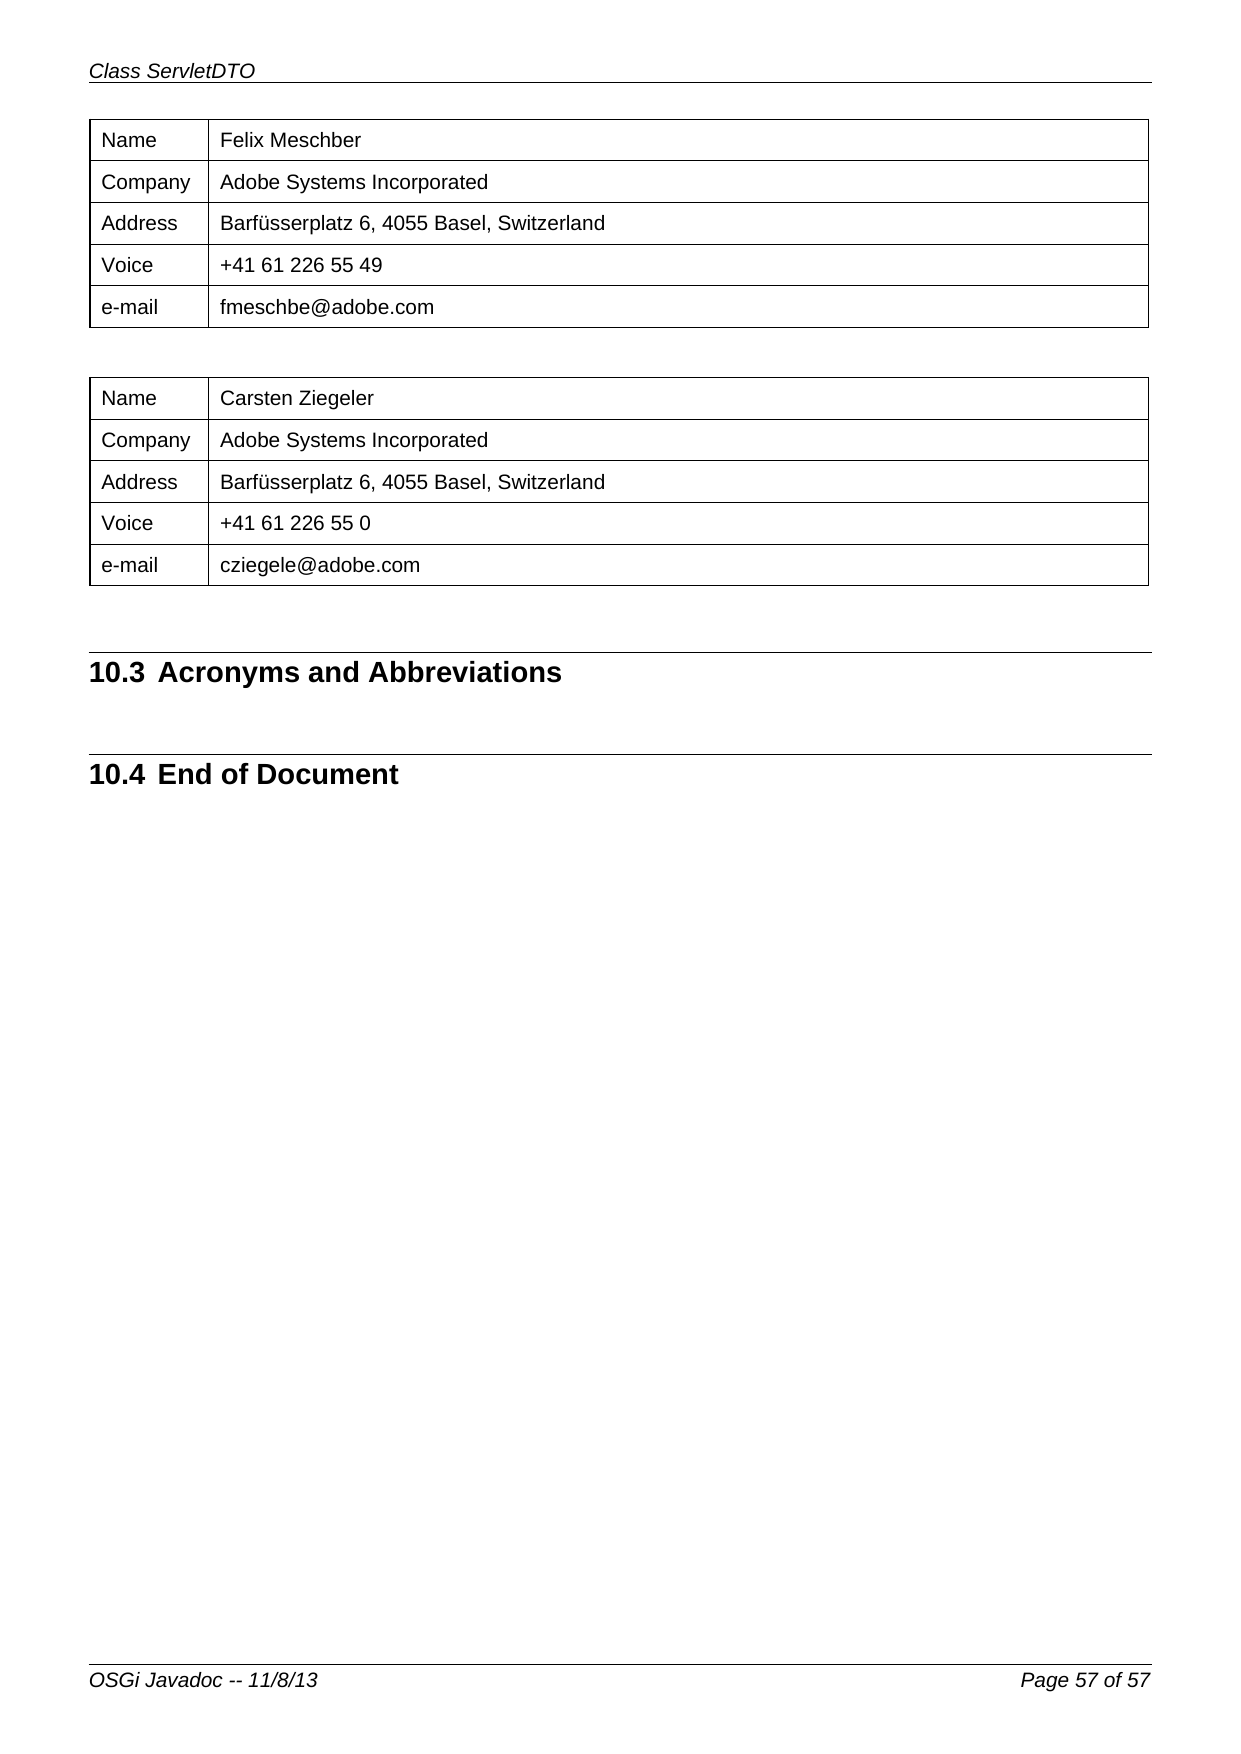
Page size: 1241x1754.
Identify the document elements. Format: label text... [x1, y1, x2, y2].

subtitle Acronyms and Abbreviations [88, 653, 1152, 688]
table_cell Voice [91, 503, 208, 543]
table_cell e-mail [91, 286, 208, 327]
table_header Name [91, 378, 208, 418]
subtitle End of Document [88, 755, 1152, 791]
table_header Felix Meschber [209, 120, 1148, 160]
table_cell Address [91, 461, 208, 502]
table_cell Address [91, 203, 208, 243]
table_header Carsten Ziegeler [209, 378, 1148, 418]
table_cell fmeschbe@adobe.com [209, 286, 1148, 327]
table_cell +41 61 226 55 0 [209, 503, 1148, 543]
table_cell +41 61 226 55 49 [209, 245, 1148, 285]
table_cell e-mail [91, 545, 208, 585]
table_cell Adobe Systems Incorporated [209, 161, 1148, 202]
table_cell Barfüsserplatz 6, 4055 Basel, Switzerland [209, 461, 1148, 502]
table_cell Adobe Systems Incorporated [209, 420, 1148, 460]
table_header Name [91, 120, 208, 160]
table_cell cziegele@adobe.com [209, 545, 1148, 585]
table_cell Voice [91, 245, 208, 285]
table_cell Barfüsserplatz 6, 4055 Basel, Switzerland [209, 203, 1148, 243]
table_cell Company [91, 161, 208, 202]
table_cell Company [91, 420, 208, 460]
